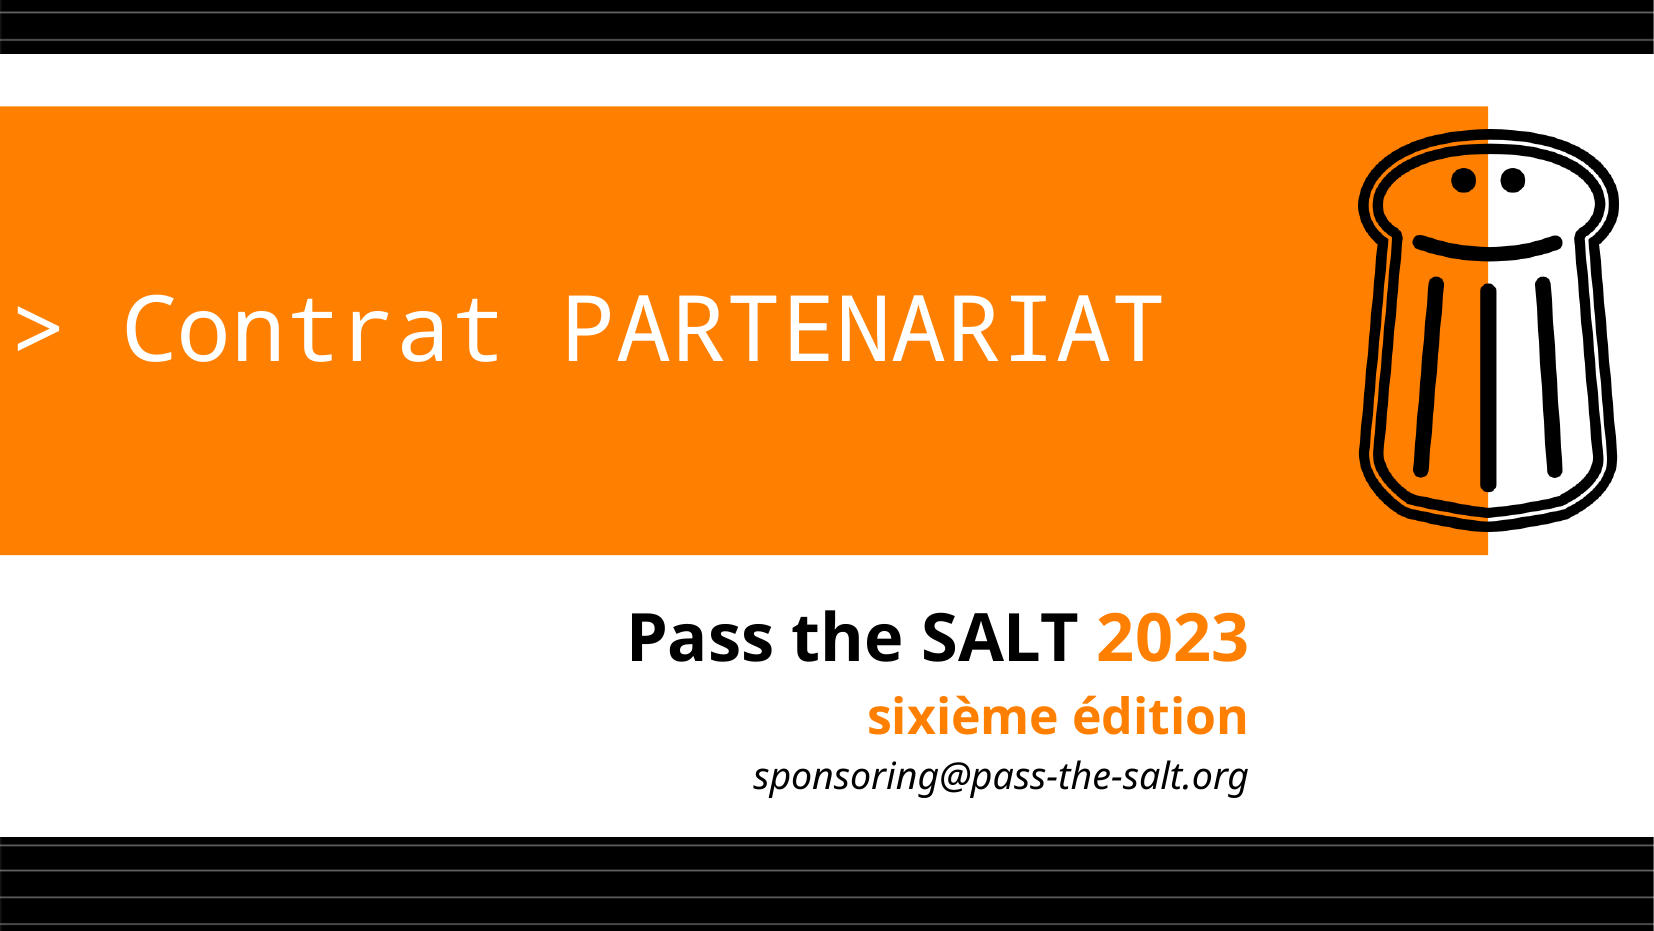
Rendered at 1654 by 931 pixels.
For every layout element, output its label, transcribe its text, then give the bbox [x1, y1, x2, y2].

picture [0, 837, 1654, 931]
picture [1358, 129, 1619, 532]
subtitle Pass the SALT 2023 sixième édition sponsoring@pass-the-salt.org [625, 590, 1489, 824]
picture [0, 0, 1654, 54]
title > Contrat PARTENARIAT [0, 106, 1489, 556]
